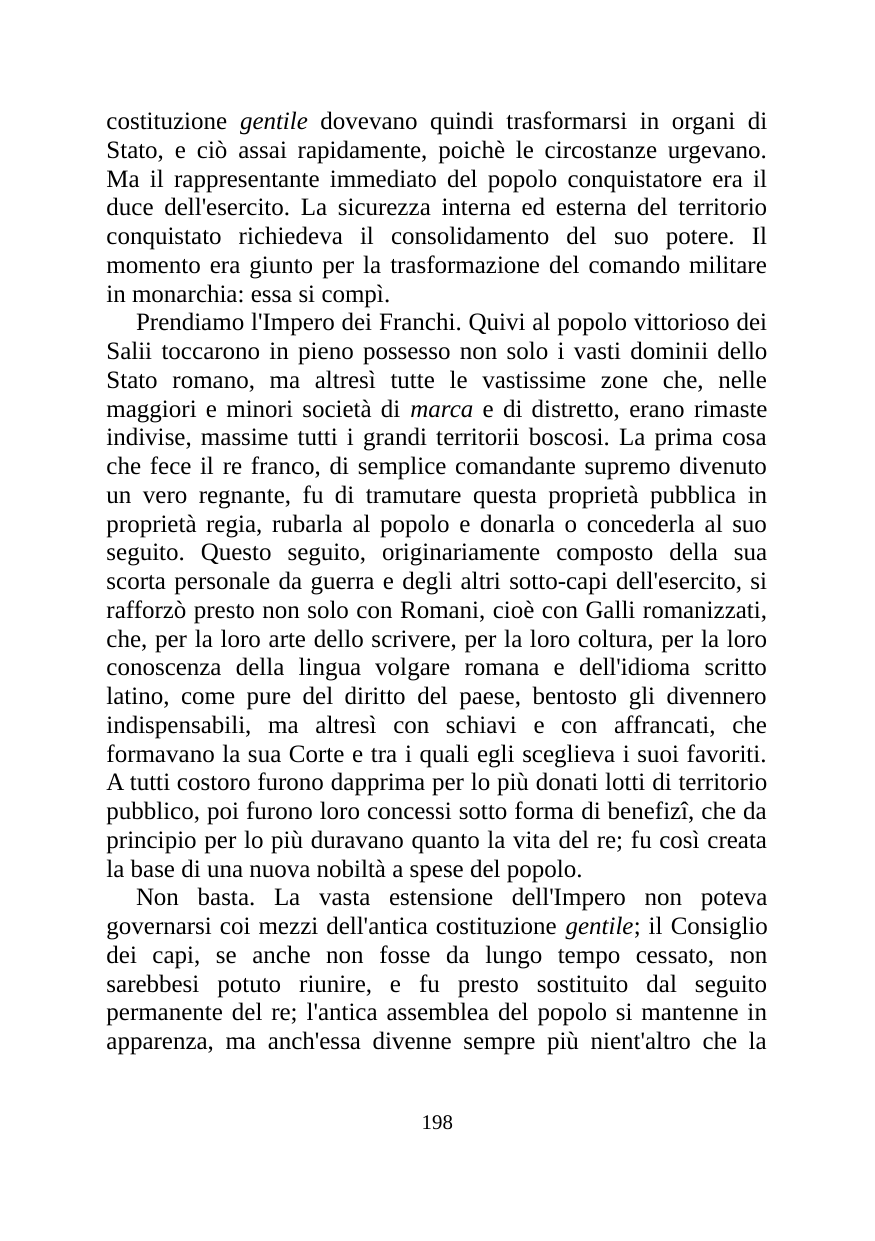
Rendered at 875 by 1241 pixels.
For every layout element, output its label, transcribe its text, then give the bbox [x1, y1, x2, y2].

text costituzione gentile dovevano quindi trasformarsi in organi di Stato, e ciò assai rapidamente, poichè le circostanze urgevano. Ma il rappresentante immediato del popolo conquistatore era il duce dell'esercito. La sicurezza interna ed esterna del territorio conquistato richiedeva il consolidamento del suo potere. Il momento era giunto per la trasformazione del comando militare in monarchia: essa si compì. [106, 106, 768, 307]
text Prendiamo l'Impero dei Franchi. Quivi al popolo vittorioso dei Salii toccarono in pieno possesso non solo i vasti dominii dello Stato romano, ma altresì tutte le vastissime zone che, nelle maggiori e minori società di marca e di distretto, erano rimaste indivise, massime tutti i grandi territorii boscosi. La prima cosa che fece il re franco, di semplice comandante supremo divenuto un vero regnante, fu di tramutare questa proprietà pubblica in proprietà regia, rubarla al popolo e donarla o concederla al suo seguito. Questo seguito, originariamente composto della sua scorta personale da guerra e degli altri sotto-capi dell'esercito, si rafforzò presto non solo con Romani, cioè con Galli romanizzati, che, per la loro arte dello scrivere, per la loro coltura, per la loro conoscenza della lingua volgare romana e dell'idioma scritto latino, come pure del diritto del paese, bentosto gli divennero indispensabili, ma altresì con schiavi e con affrancati, che formavano la sua Corte e tra i quali egli sceglieva i suoi favoriti. A tutti costoro furono dapprima per lo più donati lotti di territorio pubblico, poi furono loro concessi sotto forma di benefizî, che da principio per lo più duravano quanto la vita del re; fu così creata la base di una nuova nobiltà a spese del popolo. [106, 307, 768, 882]
text Non basta. La vasta estensione dell'Impero non poteva governarsi coi mezzi dell'antica costituzione gentile; il Consiglio dei capi, se anche non fosse da lungo tempo cessato, non sarebbesi potuto riunire, e fu presto sostituito dal seguito permanente del re; l'antica assemblea del popolo si mantenne in apparenza, ma anch'essa divenne sempre più nient'altro che la [106, 882, 768, 1055]
